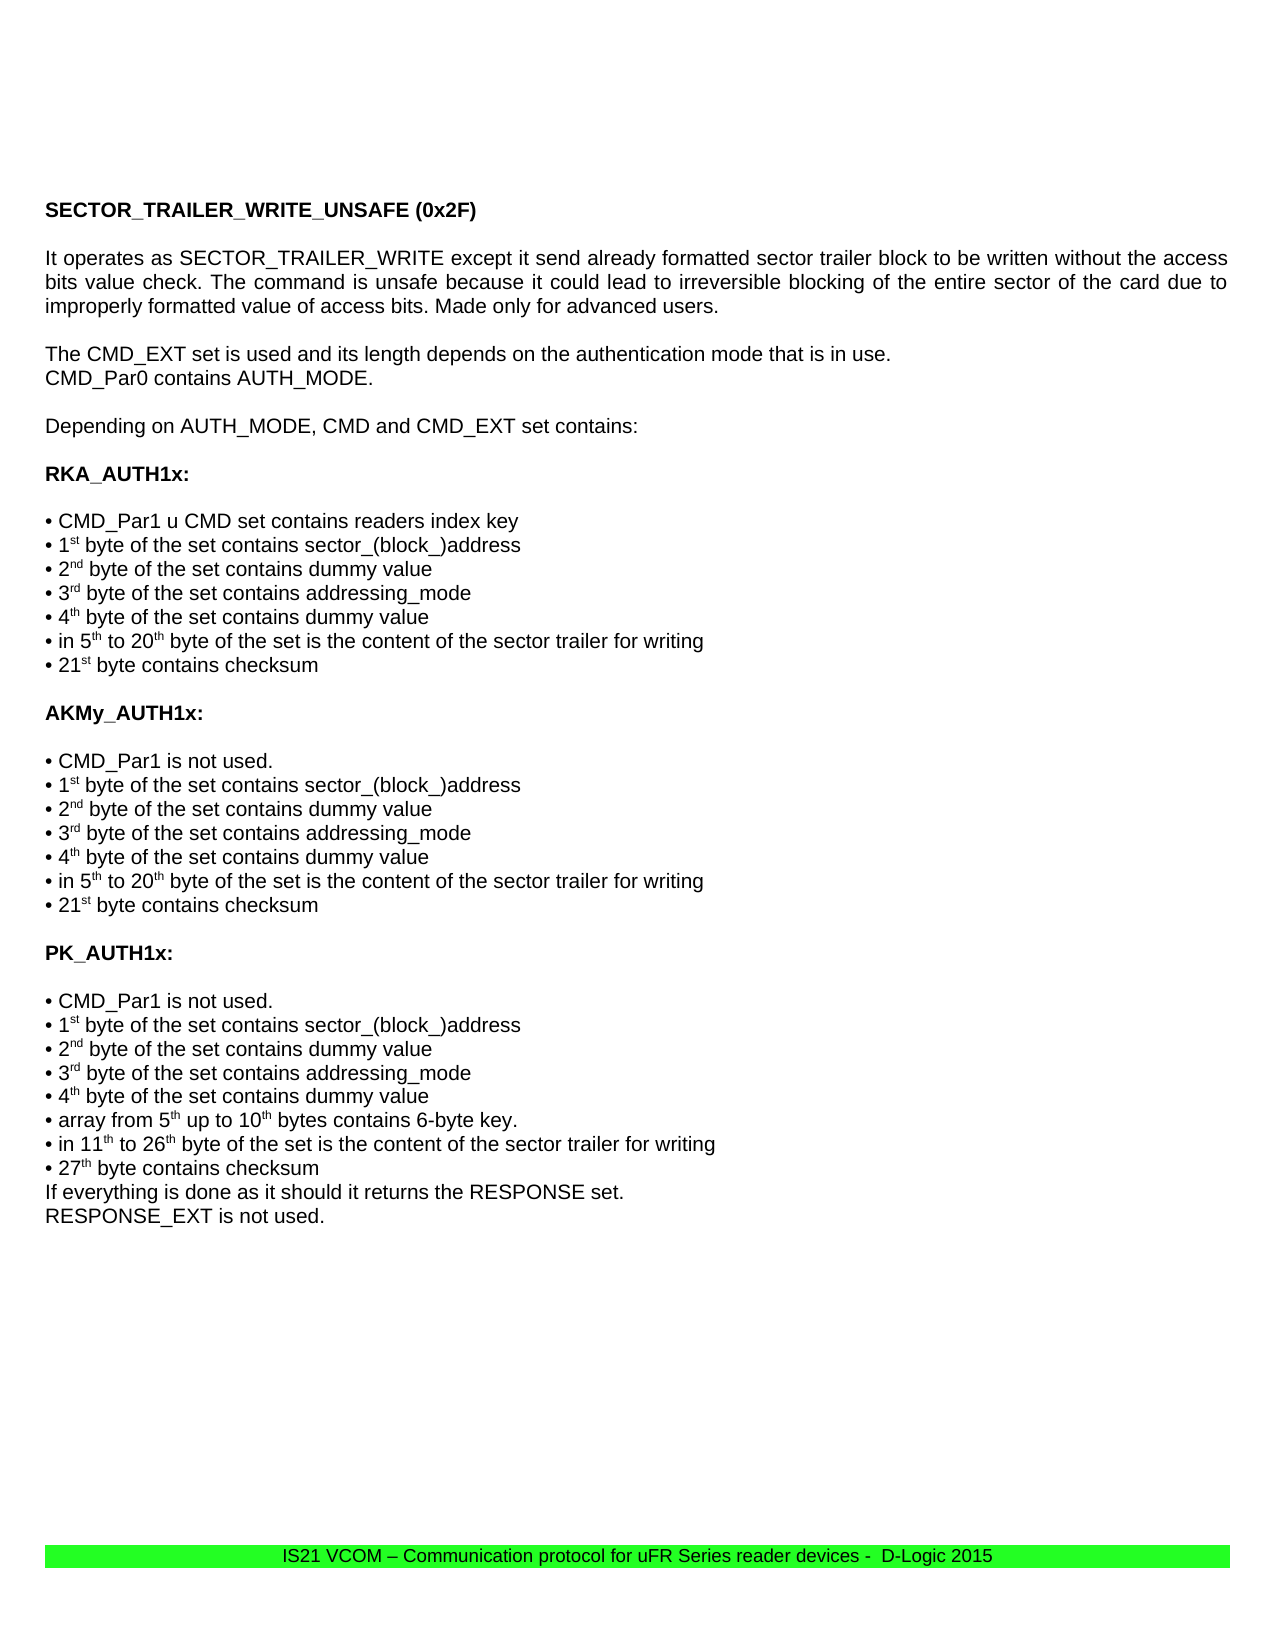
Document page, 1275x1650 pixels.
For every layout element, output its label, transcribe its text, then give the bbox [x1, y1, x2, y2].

text • CMD_Par1 u CMD set contains readers index key [45, 509, 1230, 533]
text • 2nd byte of the set contains dummy value [45, 557, 1230, 581]
text It operates as SECTOR_TRAILER_WRITE except it send already formatted sector trailer block to be written without the access bits value check. The command is unsafe because it could lead to irreversible blocking of the entire sector of the card due to improperly formatted value of access bits. Made only for advanced users. [45, 246, 1230, 318]
text • 4th byte of the set contains dummy value [45, 605, 1230, 629]
text • CMD_Par1 is not used. [45, 988, 1230, 1012]
text The CMD_EXT set is used and its length depends on the authentication mode that is in use. [45, 342, 1230, 366]
text SECTOR_TRAILER_WRITE_UNSAFE (0x2F) [45, 198, 1230, 222]
text • array from 5th up to 10th bytes contains 6-byte key. [45, 1108, 1230, 1132]
text • in 11th to 26th byte of the set is the content of the sector trailer for writing [45, 1132, 1230, 1156]
text • 1st byte of the set contains sector_(block_)address [45, 533, 1230, 557]
text • 1st byte of the set contains sector_(block_)address [45, 773, 1230, 797]
text If everything is done as it should it returns the RESPONSE set. [45, 1180, 1230, 1204]
text • in 5th to 20th byte of the set is the content of the sector trailer for writing [45, 869, 1230, 893]
text • 21st byte contains checksum [45, 893, 1230, 917]
text CMD_Par0 contains AUTH_MODE. [45, 366, 1230, 389]
text • 1st byte of the set contains sector_(block_)address [45, 1012, 1230, 1036]
text • 3rd byte of the set contains addressing_mode [45, 821, 1230, 845]
text Depending on AUTH_MODE, CMD and CMD_EXT set contains: [45, 413, 1230, 437]
text RESPONSE_EXT is not used. [45, 1204, 1230, 1228]
text • 21st byte contains checksum [45, 653, 1230, 677]
text • in 5th to 20th byte of the set is the content of the sector trailer for writing [45, 629, 1230, 653]
text AKMy_AUTH1x: [45, 701, 1230, 725]
text • 27th byte contains checksum [45, 1156, 1230, 1180]
text • 3rd byte of the set contains addressing_mode [45, 1060, 1230, 1084]
text • 3rd byte of the set contains addressing_mode [45, 581, 1230, 605]
text PK_AUTH1x: [45, 941, 1230, 964]
text • 4th byte of the set contains dummy value [45, 1084, 1230, 1108]
text • 2nd byte of the set contains dummy value [45, 1036, 1230, 1060]
text • CMD_Par1 is not used. [45, 749, 1230, 773]
text • 4th byte of the set contains dummy value [45, 845, 1230, 869]
text RKA_AUTH1x: [45, 461, 1230, 485]
text • 2nd byte of the set contains dummy value [45, 797, 1230, 821]
